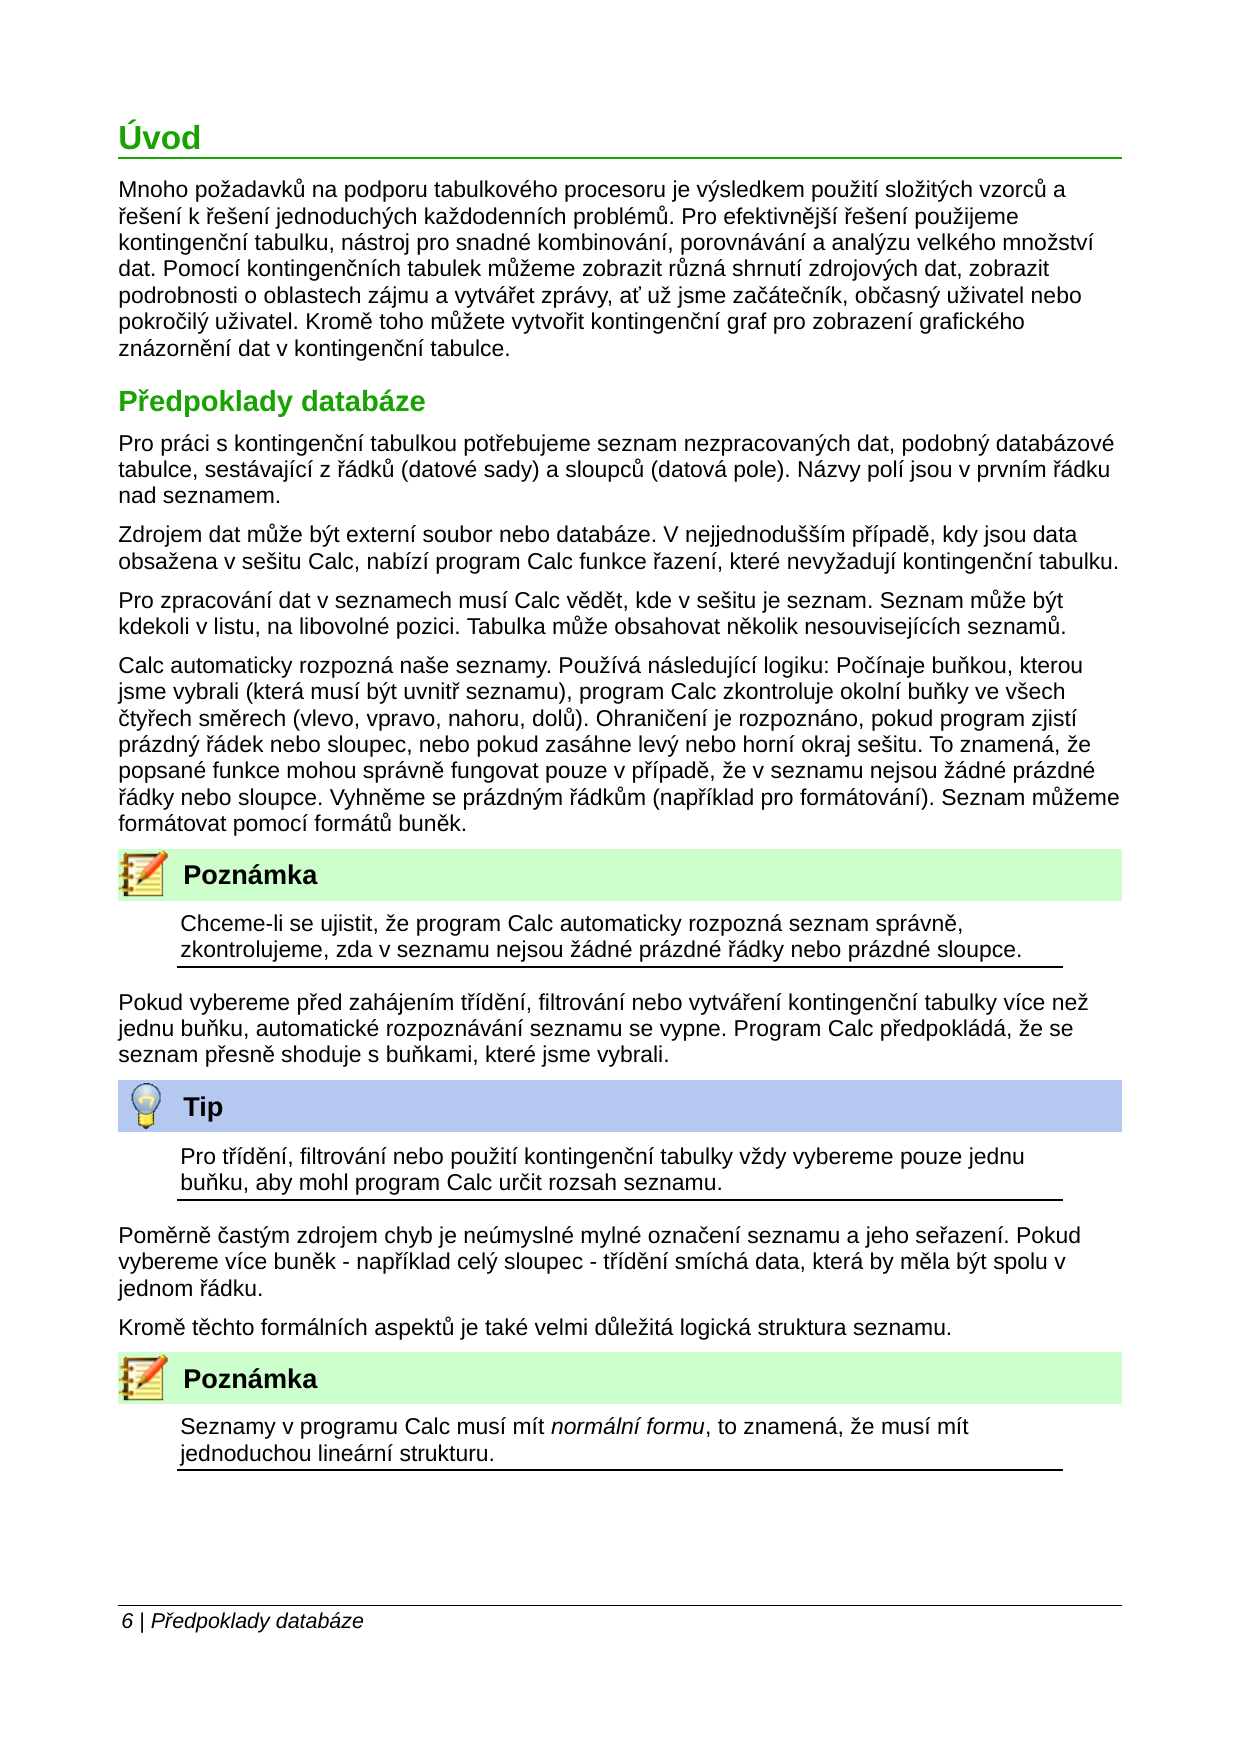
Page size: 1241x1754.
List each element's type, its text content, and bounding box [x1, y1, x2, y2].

text Chceme-li se ujistit, že program Calc automaticky rozpozná seznam správně, zkontrolujeme, zda v seznamu nejsou žádné prázdné řádky nebo prázdné sloupce. [177, 907, 1063, 966]
text Pro zpracování dat v seznamech musí Calc vědět, kde v sešitu je seznam. Seznam může být kdekoli v listu, na libovolné pozici. Tabulka může obsahovat několik nesouvisejících seznamů. [118, 587, 1122, 639]
text Poměrně častým zdrojem chyb je neúmyslné mylné označení seznamu a jeho seřazení. Pokud vybereme více buněk - například celý sloupec - třídění smíchá data, která by měla být spolu v jednom řádku. [118, 1222, 1122, 1301]
picture [119, 1081, 170, 1132]
text Pro práci s kontingenční tabulkou potřebujeme seznam nezpracovaných dat, podobný databázové tabulce, sestávající z řádků (datové sady) a sloupců (datová pole). Názvy polí jsou v prvním řádku nad seznamem. [118, 430, 1122, 509]
text Seznamy v programu Calc musí mít normální formu, to znamená, že musí mít jednoduchou lineární strukturu. [177, 1410, 1063, 1469]
text Pro třídění, filtrování nebo použití kontingenční tabulky vždy vybereme pouze jednu buňku, aby mohl program Calc určit rozsah seznamu. [177, 1140, 1063, 1199]
subtitle Tip [118, 1080, 1122, 1132]
text Kromě těchto formálních aspektů je také velmi důležitá logická struktura seznamu. [118, 1313, 1122, 1340]
text Zdrojem dat může být externí soubor nebo databáze. V nejjednodušším případě, kdy jsou data obsažena v sešitu Calc, nabízí program Calc funkce řazení, které nevyžadují kontingenční tabulku. [118, 521, 1122, 574]
picture [119, 849, 170, 900]
subtitle Předpoklady databáze [118, 384, 1122, 418]
subtitle Poznámka [118, 1352, 1122, 1404]
text Pokud vybereme před zahájením třídění, filtrování nebo vytváření kontingenční tabulky více než jednu buňku, automatické rozpoznávání seznamu se vypne. Program Calc předpokládá, že se seznam přesně shoduje s buňkami, které jsme vybrali. [118, 989, 1122, 1068]
text Calc automaticky rozpozná naše seznamy. Používá následující logiku: Počínaje buňkou, kterou jsme vybrali (která musí být uvnitř seznamu), program Calc zkontroluje okolní buňky ve všech čtyřech směrech (vlevo, vpravo, nahoru, dolů). Ohraničení je rozpoznáno, pokud program zjistí prázdný řádek nebo sloupec, nebo pokud zasáhne levý nebo horní okraj sešitu. To znamená, že popsané funkce mohou správně fungovat pouze v případě, že v seznamu nejsou žádné prázdné řádky nebo sloupce. Vyhněme se prázdným řádkům (například pro formátování). Seznam můžeme formátovat pomocí formátů buněk. [118, 652, 1122, 836]
text Mnoho požadavků na podporu tabulkového procesoru je výsledkem použití složitých vzorců a řešení k řešení jednoduchých každodenních problémů. Pro efektivnější řešení použijeme kontingenční tabulku, nástroj pro snadné kombinování, porovnávání a analýzu velkého množství dat. Pomocí kontingenčních tabulek můžeme zobrazit různá shrnutí zdrojových dat, zobrazit podrobnosti o oblastech zájmu a vytvářet zprávy, ať už jsme začátečník, občasný uživatel nebo pokročilý uživatel. Kromě toho můžete vytvořit kontingenční graf pro zobrazení grafického znázornění dat v kontingenční tabulce. [118, 176, 1122, 361]
subtitle Úvod [118, 118, 1122, 157]
picture [119, 1353, 170, 1404]
subtitle Poznámka [118, 849, 1122, 901]
